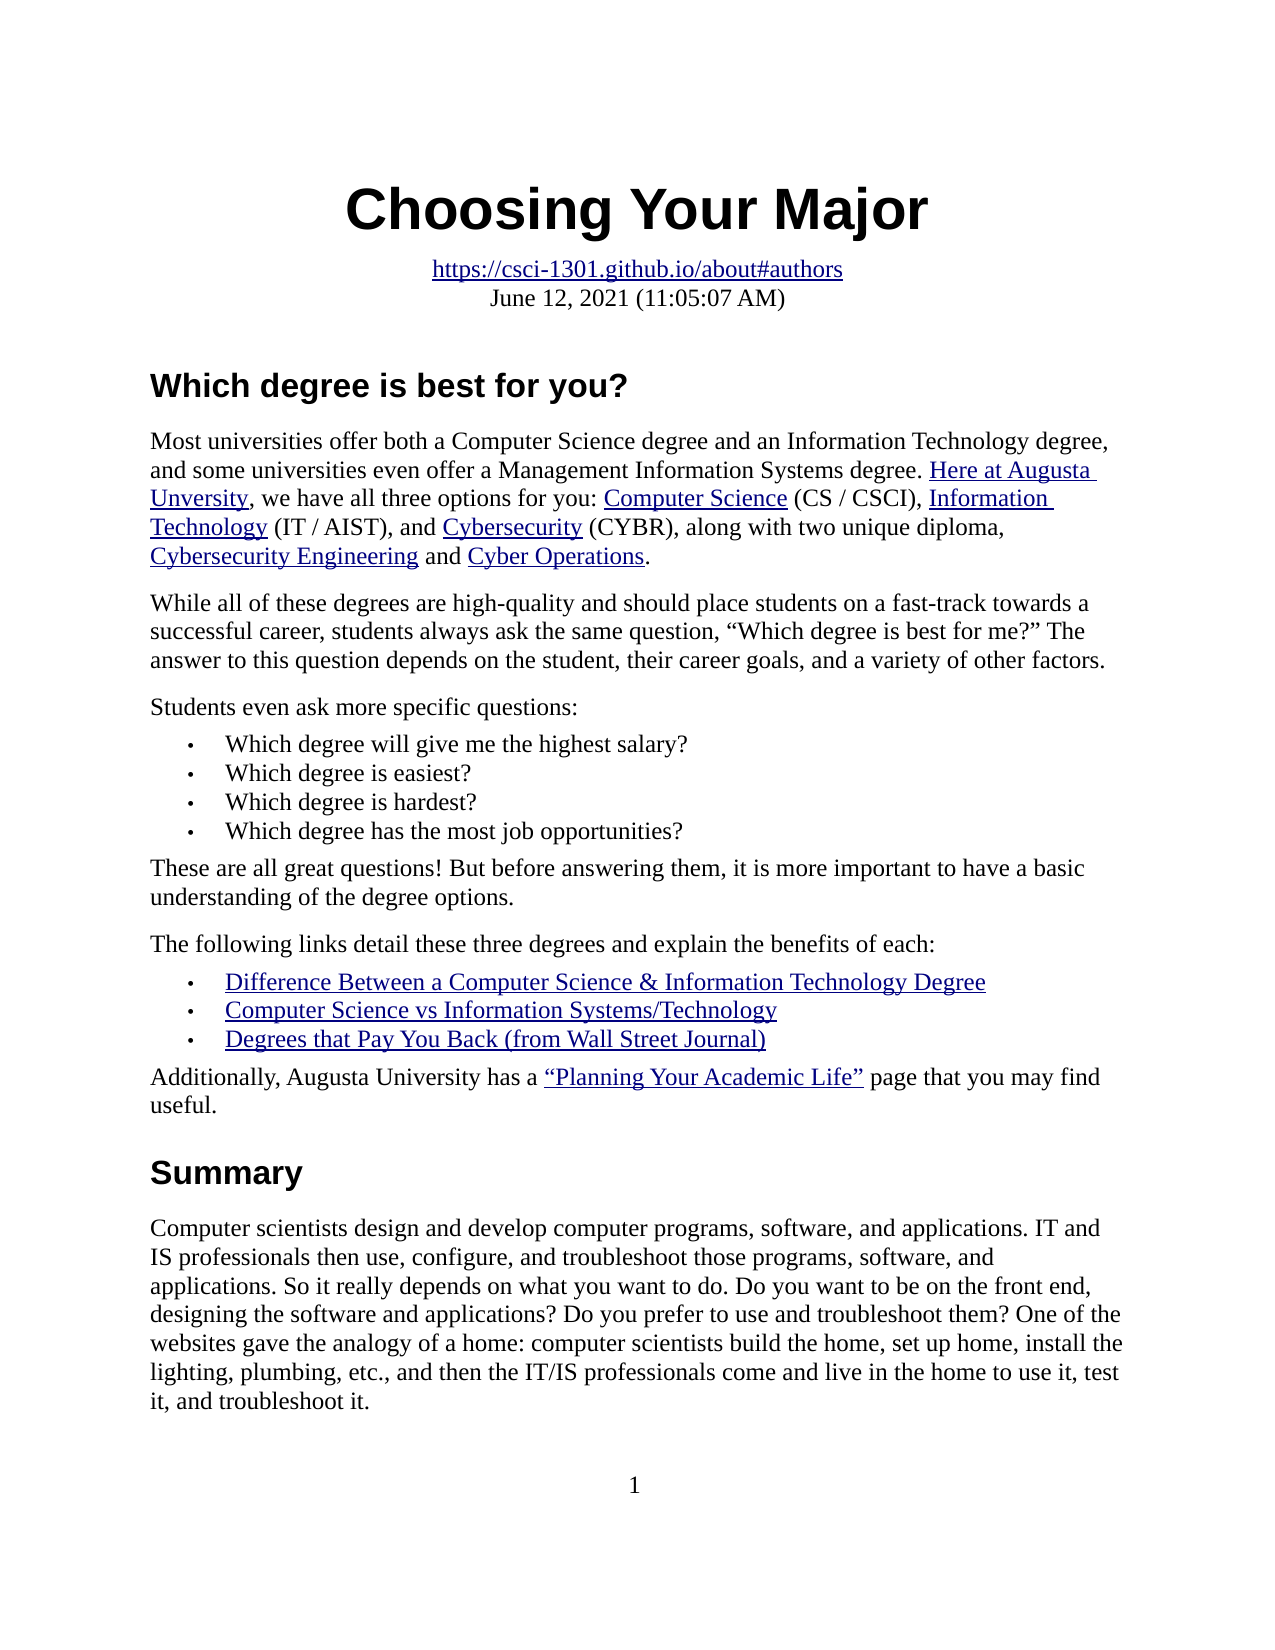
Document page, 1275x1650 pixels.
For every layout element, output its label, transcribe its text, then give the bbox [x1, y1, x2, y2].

text June 12, 2021 (11:05:07 AM) [150, 283, 1125, 312]
text While all of these degrees are high-quality and should place students on a fast-track towards a successful career, students always ask the same question, “Which degree is best for me?” The answer to this question depends on the student, their career goals, and a variety of other factors. [150, 588, 1125, 674]
list Which degree is hardest? [187, 787, 1125, 816]
list Difference Between a Computer Science & Information Technology Degree [187, 967, 1125, 995]
subtitle Summary [150, 1153, 1125, 1192]
title Choosing Your Major [150, 175, 1125, 242]
subtitle Which degree is best for you? [150, 366, 1125, 404]
list Which degree is easiest? [187, 758, 1125, 787]
list Which degree will give me the highest salary? [187, 729, 1125, 758]
list Computer Science vs Information Systems/Technology [187, 995, 1125, 1024]
text Additionally, Augusta University has a “Planning Your Academic Life” page that you may find useful. [150, 1062, 1125, 1119]
text These are all great questions! But before answering them, it is more important to have a basic understanding of the degree options. [150, 853, 1125, 911]
text Computer scientists design and develop computer programs, software, and applications. IT and IS professionals then use, configure, and troubleshoot those programs, software, and applications. So it really depends on what you want to do. Do you want to be on the front end, designing the software and applications? Do you prefer to use and troubleshoot them? One of the websites gave the analogy of a home: computer scientists build the home, set up home, install the lighting, plumbing, etc., and then the IT/IS professionals come and live in the home to use it, test it, and troubleshoot it. [150, 1213, 1125, 1414]
list Which degree has the most job opportunities? [187, 816, 1125, 844]
list Degrees that Pay You Back (from Wall Street Journal) [187, 1024, 1125, 1053]
text Most universities offer both a Computer Science degree and an Information Technology degree, and some universities even offer a Management Information Systems degree. Here at Augusta Unversity, we have all three options for you: Computer Science (CS / CSCI), Information Technology (IT / AIST), and Cybersecurity (CYBR), along with two unique diploma, Cybersecurity Engineering and Cyber Operations. [150, 426, 1125, 570]
text https://csci-1301.github.io/about#authors [150, 254, 1125, 283]
text The following links detail these three degrees and explain the benefits of each: [150, 929, 1125, 958]
text Students even ask more specific questions: [150, 692, 1125, 721]
